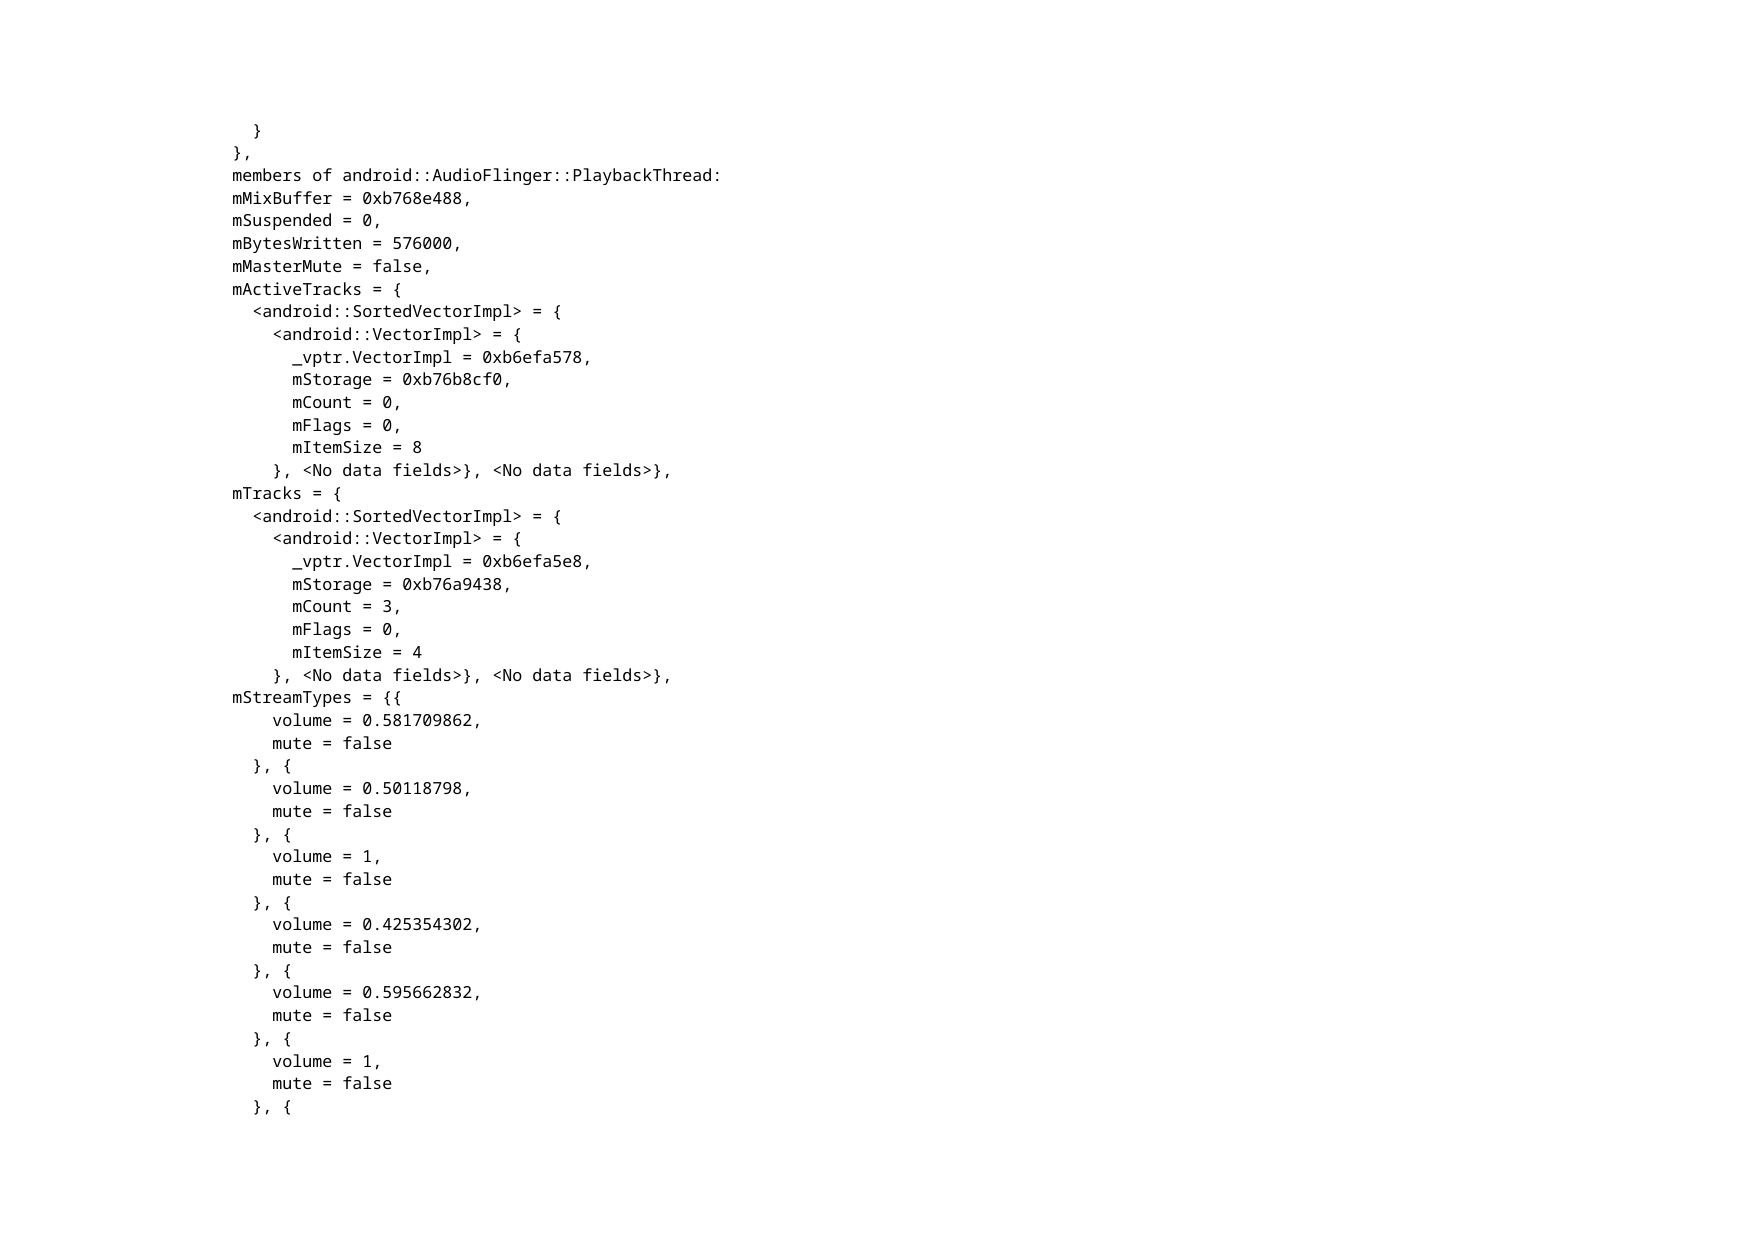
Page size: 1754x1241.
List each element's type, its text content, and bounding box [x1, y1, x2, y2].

text }, [192, 141, 1636, 163]
text mItemSize = 8 [192, 436, 1636, 459]
text }, { [192, 890, 1636, 913]
text mute = false [192, 1072, 1636, 1094]
text } [192, 118, 1636, 141]
text }, <No data fields>}, <No data fields>}, [192, 459, 1636, 481]
text members of android::AudioFlinger::PlaybackThread: [192, 163, 1636, 186]
text mute = false [192, 936, 1636, 958]
text mute = false [192, 799, 1636, 822]
text <android::SortedVectorImpl> = { [192, 300, 1636, 322]
text mActiveTracks = { [192, 277, 1636, 300]
text }, { [192, 1026, 1636, 1049]
text mMasterMute = false, [192, 254, 1636, 277]
text mute = false [192, 867, 1636, 890]
text }, <No data fields>}, <No data fields>}, [192, 663, 1636, 686]
text }, { [192, 754, 1636, 777]
text mFlags = 0, [192, 618, 1636, 640]
text mute = false [192, 1004, 1636, 1026]
text <android::SortedVectorImpl> = { [192, 504, 1636, 527]
text <android::VectorImpl> = { [192, 527, 1636, 549]
text }, { [192, 1094, 1636, 1117]
text mItemSize = 4 [192, 640, 1636, 663]
text mFlags = 0, [192, 413, 1636, 436]
text _vptr.VectorImpl = 0xb6efa578, [192, 345, 1636, 368]
text volume = 1, [192, 845, 1636, 867]
text volume = 0.425354302, [192, 913, 1636, 936]
text }, { [192, 822, 1636, 845]
text }, { [192, 958, 1636, 981]
text volume = 1, [192, 1049, 1636, 1072]
text mStorage = 0xb76a9438, [192, 572, 1636, 595]
text volume = 0.595662832, [192, 981, 1636, 1004]
text mute = false [192, 731, 1636, 754]
text mCount = 0, [192, 391, 1636, 413]
text _vptr.VectorImpl = 0xb6efa5e8, [192, 549, 1636, 572]
text mBytesWritten = 576000, [192, 232, 1636, 254]
text mCount = 3, [192, 595, 1636, 618]
text mTracks = { [192, 481, 1636, 504]
text volume = 0.581709862, [192, 708, 1636, 731]
text mStreamTypes = {{ [192, 686, 1636, 708]
text mSuspended = 0, [192, 209, 1636, 232]
text <android::VectorImpl> = { [192, 322, 1636, 345]
text mStorage = 0xb76b8cf0, [192, 368, 1636, 391]
text mMixBuffer = 0xb768e488, [192, 186, 1636, 209]
text volume = 0.50118798, [192, 777, 1636, 799]
